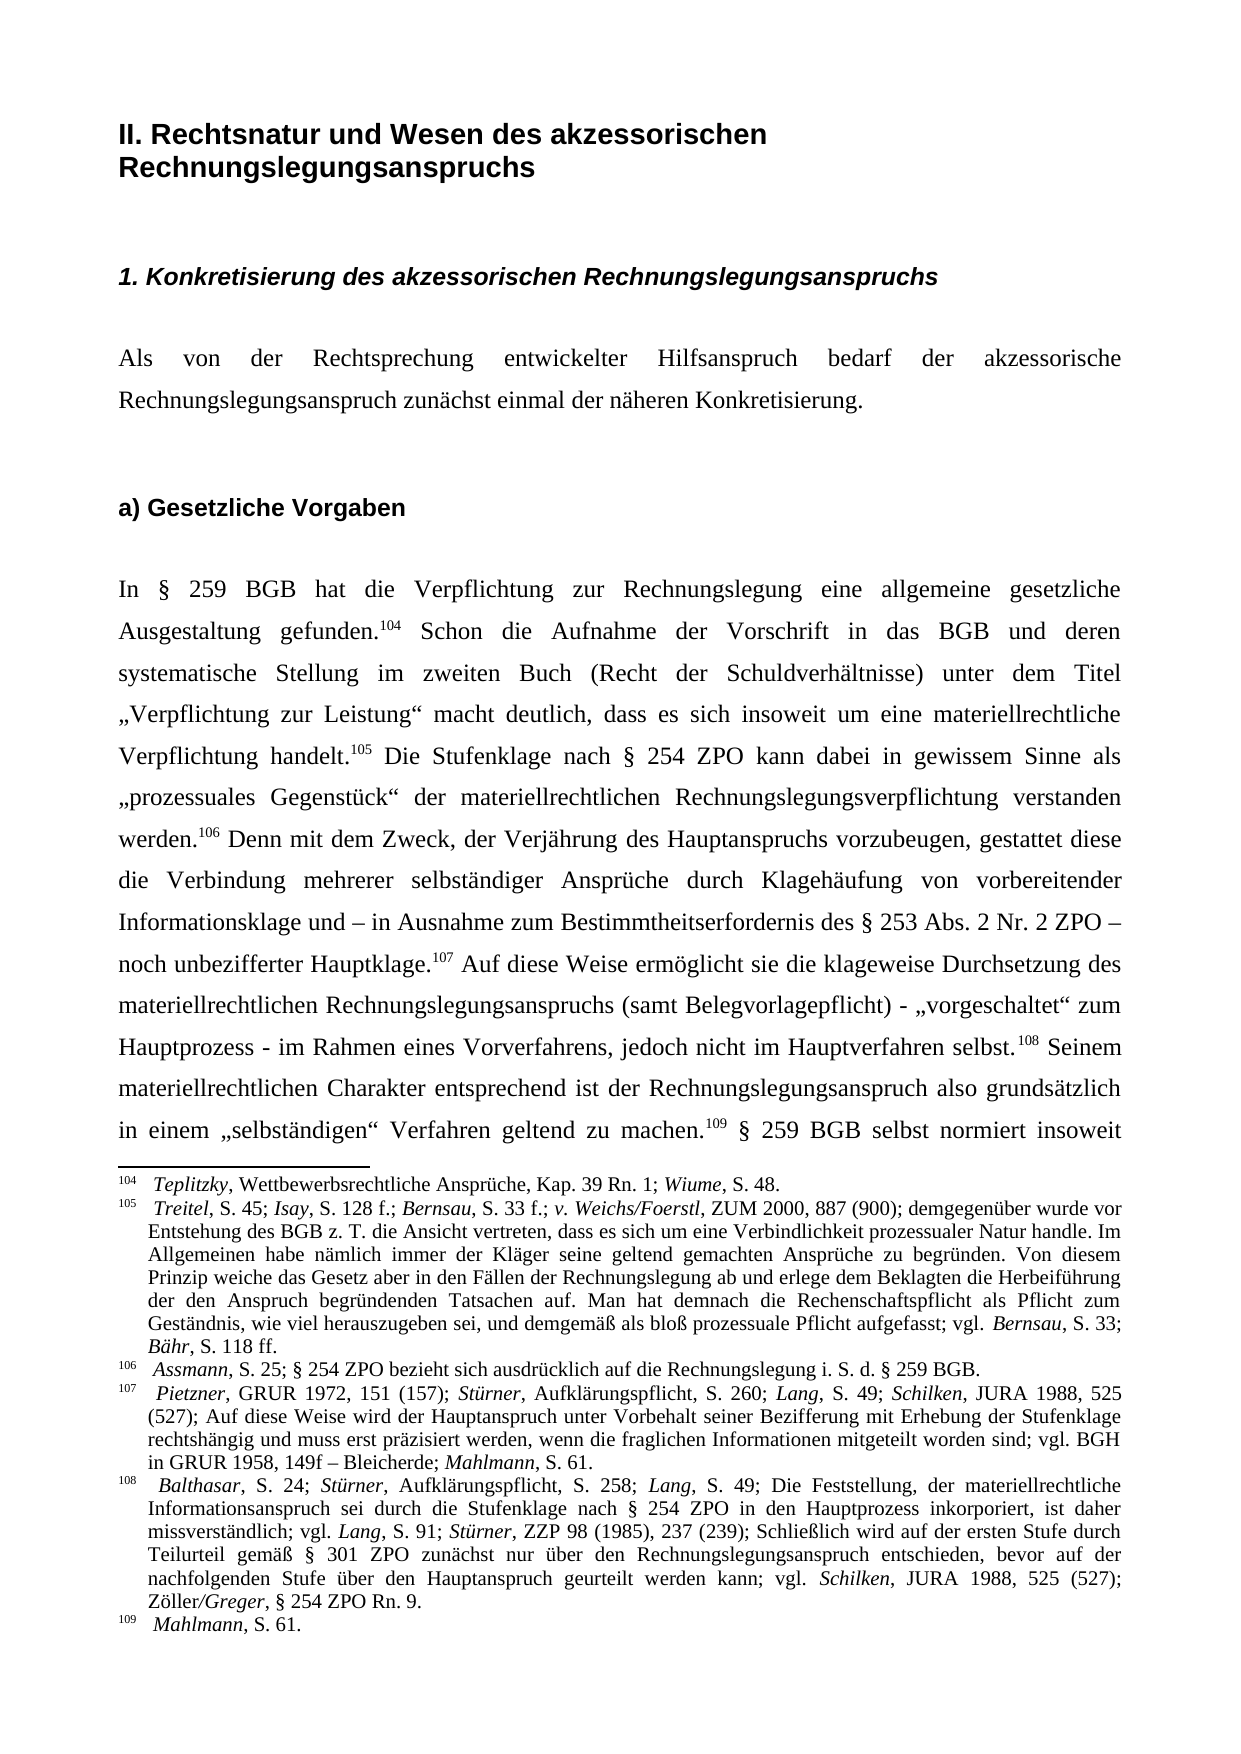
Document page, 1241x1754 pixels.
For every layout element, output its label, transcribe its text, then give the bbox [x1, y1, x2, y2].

text Treitel, S. 45; Isay, S. 128 f.; Bernsau, S. 33 f.; v. Weichs/Foerstl, ZUM 2000, 887 (900); demgegenüber wurde vor Entstehung des BGB z. T. die Ansicht vertreten, dass es sich um eine Verbindlichkeit prozessualer Natur handle. Im Allgemeinen habe nämlich immer der Kläger seine geltend gemachten Ansprüche zu begründen. Von diesem Prinzip weiche das Gesetz aber in den Fällen der Rechnungslegung ab und erlege dem Beklagten die Herbeiführung der den Anspruch begründenden Tatsachen auf. Man hat demnach die Rechenschaftspflicht als Pflicht zum Geständnis, wie viel herauszugeben sei, und demgemäß als bloß prozessuale Pflicht aufgefasst; vgl. Bernsau, S. 33; Bähr, S. 118 ff. [118, 1196, 1122, 1358]
text Balthasar, S. 24; Stürner, Aufklärungspflicht, S. 258; Lang, S. 49; Die Feststellung, der materiellrechtliche Informationsanspruch sei durch die Stufenklage nach § 254 ZPO in den Hauptprozess inkorporiert, ist daher missverständlich; vgl. Lang, S. 91; Stürner, ZZP 98 (1985), 237 (239); Schließlich wird auf der ersten Stufe durch Teilurteil gemäß § 301 ZPO zunächst nur über den Rechnungslegungsanspruch entschieden, bevor auf der nachfolgenden Stufe über den Hauptanspruch geurteilt werden kann; vgl. Schilken, JURA 1988, 525 (527); Zöller/Greger, § 254 ZPO Rn. 9. [118, 1474, 1122, 1613]
text Pietzner, GRUR 1972, 151 (157); Stürner, Aufklärungspflicht, S. 260; Lang, S. 49; Schilken, JURA 1988, 525 (527); Auf diese Weise wird der Hauptanspruch unter Vorbehalt seiner Bezifferung mit Erhebung der Stufenklage rechtshängig und muss erst präzisiert werden, wenn die fraglichen Informationen mitgeteilt worden sind; vgl. BGH in GRUR 1958, 149f – Bleicherde; Mahlmann, S. 61. [118, 1381, 1122, 1474]
text Als von der Rechtsprechung entwickelter Hilfsanspruch bedarf der akzessorische Rechnungslegungsanspruch zunächst einmal der näheren Konkretisierung. [118, 344, 1122, 413]
text In § 259 BGB hat die Verpflichtung zur Rechnungslegung eine allgemeine gesetzliche Ausgestaltung gefunden. Schon die Aufnahme der Vorschrift in das BGB und deren systematische Stellung im zweiten Buch (Recht der Schuldverhältnisse) unter dem Titel „Verpflichtung zur Leistung“ macht deutlich, dass es sich insoweit um eine materiellrechtliche Verpflichtung handelt. Die Stufenklage nach § 254 ZPO kann dabei in gewissem Sinne als „prozessuales Gegenstück“ der materiellrechtlichen Rechnungslegungsverpflichtung verstanden werden. Denn mit dem Zweck, der Verjährung des Hauptanspruchs vorzubeugen, gestattet diese die Verbindung mehrerer selbständiger Ansprüche durch Klagehäufung von vorbereitender Informationsklage und – in Ausnahme zum Bestimmtheitserfordernis des § 253 Abs. 2 Nr. 2 ZPO – noch unbezifferter Hauptklage. Auf diese Weise ermöglicht sie die klageweise Durchsetzung des materiellrechtlichen Rechnungslegungsanspruchs (samt Belegvorlagepflicht) - „vorgeschaltet“ zum Hauptprozess - im Rahmen eines Vorverfahrens, jedoch nicht im Hauptverfahren selbst. Seinem materiellrechtlichen Charakter entsprechend ist der Rechnungslegungsanspruch also grundsätzlich in einem „selbständigen“ Verfahren geltend zu machen. § 259 BGB selbst normiert insoweit [118, 576, 1122, 1144]
subtitle 1. Konkretisierung des akzessorischen Rechnungslegungsanspruchs [118, 262, 1122, 290]
subtitle a) Gesetzliche Vorgaben [118, 494, 1122, 522]
text Mahlmann, S. 61. [118, 1613, 1122, 1636]
subtitle II. Rechtsnatur und Wesen des akzessorischen Rechnungslegungsanspruchs [118, 118, 1122, 183]
text Teplitzky, Wettbewerbsrechtliche Ansprüche, Kap. 39 Rn. 1; Wiume, S. 48. [118, 1173, 1122, 1196]
text Assmann, S. 25; § 254 ZPO bezieht sich ausdrücklich auf die Rechnungslegung i. S. d. § 259 BGB. [118, 1358, 1122, 1381]
